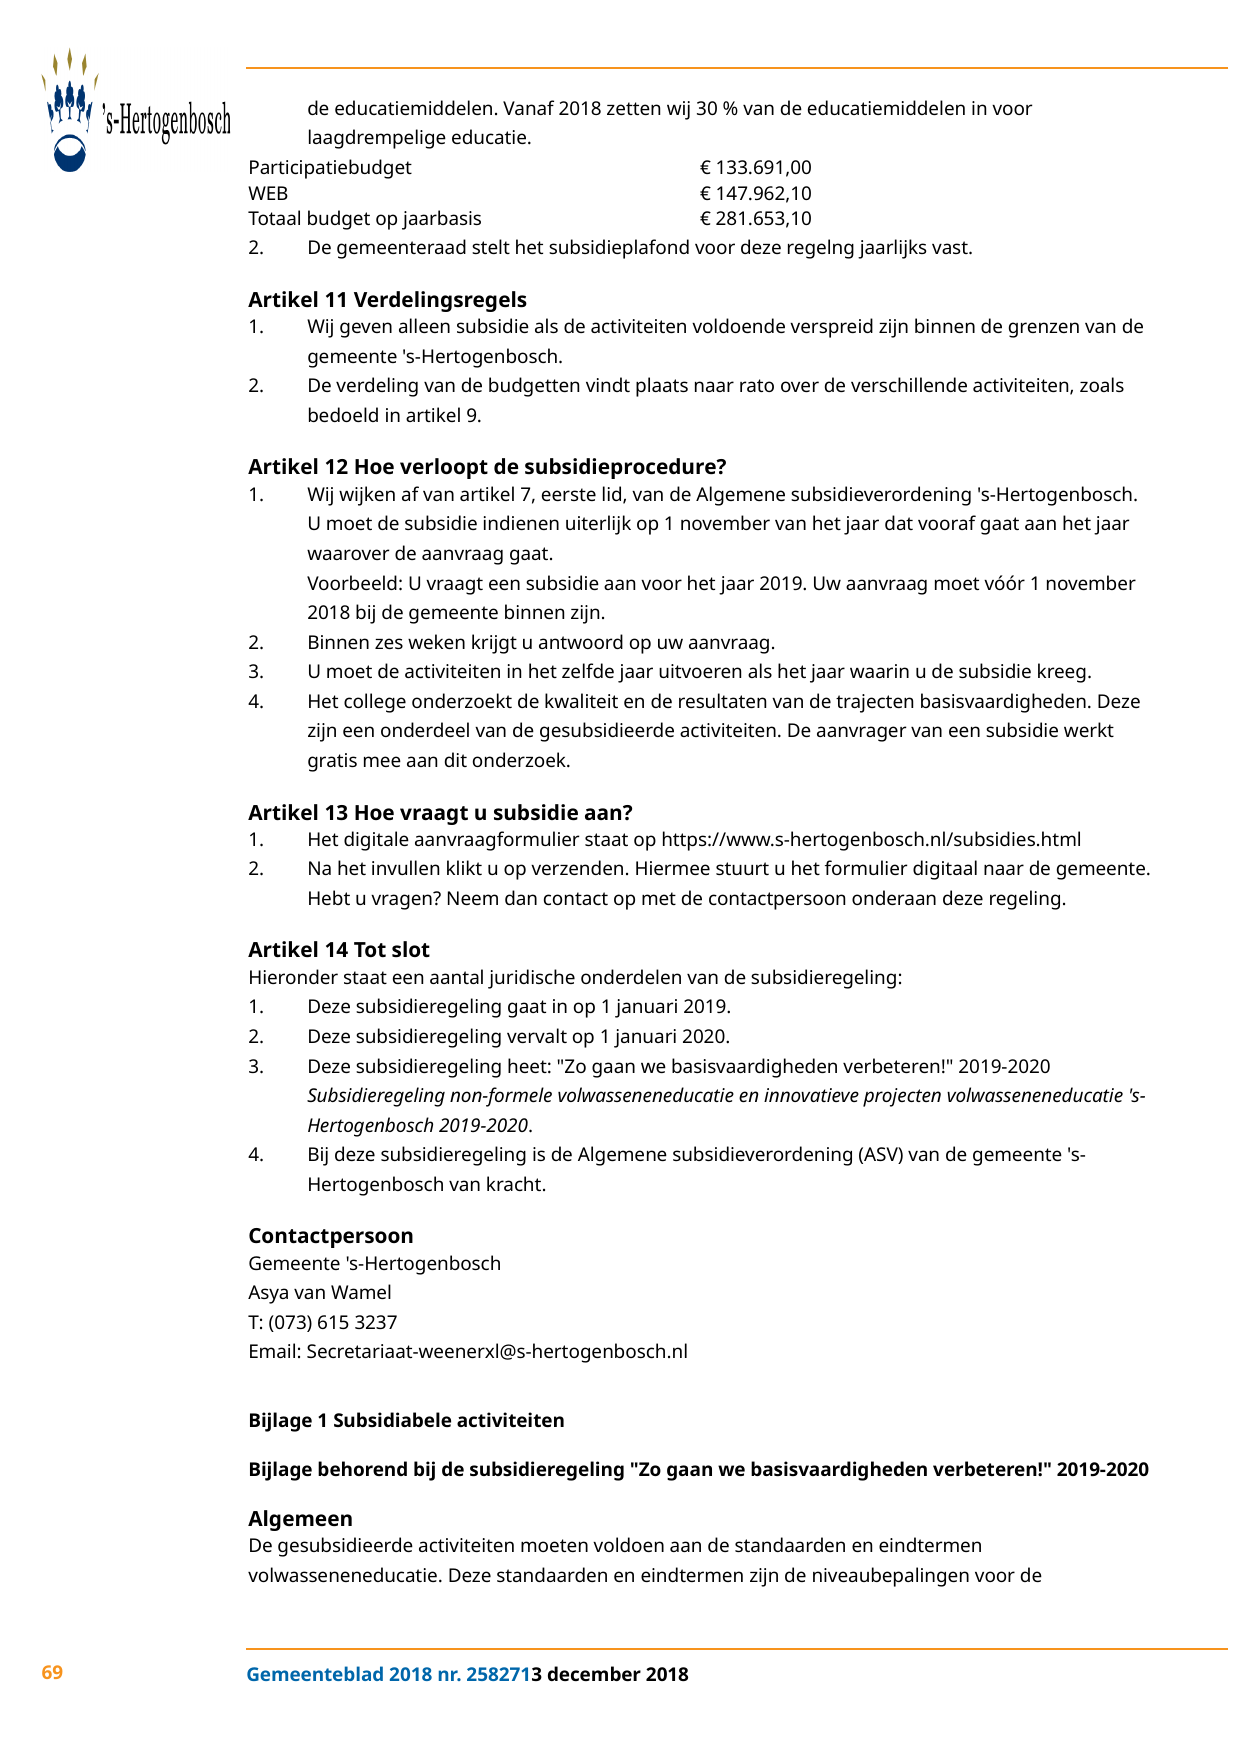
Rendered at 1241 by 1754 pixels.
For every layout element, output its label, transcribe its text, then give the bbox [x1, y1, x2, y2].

list Het digitale aanvraagformulier staat op https://www.s-hertogenbosch.nl/subsidies.html [248, 826, 1152, 852]
text Artikel 13 Hoe vraagt u subsidie aan? [248, 798, 1152, 826]
list Deze subsidieregeling heet: "Zo gaan we basisvaardigheden verbeteren!" 2019-2020 Subsidieregeling non-formele volwasseneneducatie en innovatieve projecten volwasseneneducatie 's-Hertogenbosch 2019-2020. [248, 1053, 1152, 1138]
text De gesubsidieerde activiteiten moeten voldoen aan de standaarden en eindtermen volwasseneneducatie. Deze standaarden en eindtermen zijn de niveaubepalingen voor de [248, 1532, 1152, 1587]
list Deze subsidieregeling vervalt op 1 januari 2020. [248, 1023, 1152, 1049]
list De verdeling van de budgetten vindt plaats naar rato over de verschillende activiteiten, zoals bedoeld in artikel 9. [248, 372, 1152, 428]
text Contactpersoon [248, 1222, 1152, 1250]
list Wij geven alleen subsidie als de activiteiten voldoende verspreid zijn binnen de grenzen van de gemeente 's-Hertogenbosch. [248, 313, 1152, 369]
text T: (073) 615 3237 [248, 1309, 1152, 1335]
list Binnen zes weken krijgt u antwoord op uw aanvraag. [248, 629, 1152, 654]
text Bijlage 1 Subsidiabele activiteiten [248, 1405, 1152, 1434]
text Artikel 11 Verdelingsregels [248, 285, 1152, 313]
list De gemeenteraad stelt het subsidieplafond voor deze regelng jaarlijks vast. [248, 234, 1152, 260]
table_cell Totaal budget op jaarbasis [248, 206, 700, 231]
table_header € 133.691,00 [700, 154, 1152, 180]
text Algemeen [248, 1504, 1152, 1532]
picture [41, 47, 231, 172]
list Voorbeeld: U vraagt een subsidie aan voor het jaar 2019. Uw aanvraag moet vóór 1 november 2018 bij de gemeente binnen zijn. [248, 570, 1152, 625]
text Hieronder staat een aantal juridische onderdelen van de subsidieregeling: [248, 964, 1152, 990]
list Wij wijken af van artikel 7, eerste lid, van de Algemene subsidieverordening 's-Hertogenbosch. U moet de subsidie indienen uiterlijk op 1 november van het jaar dat vooraf gaat aan het jaar waarover de aanvraag gaat. [248, 481, 1152, 566]
table_cell WEB [248, 180, 700, 206]
list de educatiemiddelen. Vanaf 2018 zetten wij 30 % van de educatiemiddelen in voor laagdrempelige educatie. [248, 95, 1152, 150]
list Deze subsidieregeling gaat in op 1 januari 2019. [248, 994, 1152, 1019]
text Asya van Wamel [248, 1279, 1152, 1305]
list Het college onderzoekt de kwaliteit en de resultaten van de trajecten basisvaardigheden. Deze zijn een onderdeel van de gesubsidieerde activiteiten. De aanvrager van een subsidie werkt gratis mee aan dit onderzoek. [248, 688, 1152, 773]
table_cell € 147.962,10 [700, 180, 1152, 206]
text Bijlage behorend bij de subsidieregeling "Zo gaan we basisvaardigheden verbeteren!" 2019-2020 [248, 1454, 1152, 1483]
list Bij deze subsidieregeling is de Algemene subsidieverordening (ASV) van de gemeente 's-Hertogenbosch van kracht. [248, 1142, 1152, 1197]
list Na het invullen klikt u op verzenden. Hiermee stuurt u het formulier digitaal naar de gemeente. Hebt u vragen? Neem dan contact op met de contactpersoon onderaan deze regeling. [248, 856, 1152, 911]
text Gemeente 's-Hertogenbosch [248, 1250, 1152, 1276]
list U moet de activiteiten in het zelfde jaar uitvoeren als het jaar waarin u de subsidie kreeg. [248, 658, 1152, 684]
table_cell € 281.653,10 [700, 206, 1152, 231]
text Email: Secretariaat-weenerxl@s-hertogenbosch.nl [248, 1339, 1152, 1364]
text Artikel 14 Tot slot [248, 936, 1152, 964]
text Artikel 12 Hoe verloopt de subsidieprocedure? [248, 452, 1152, 481]
table_header Participatiebudget [248, 154, 700, 180]
